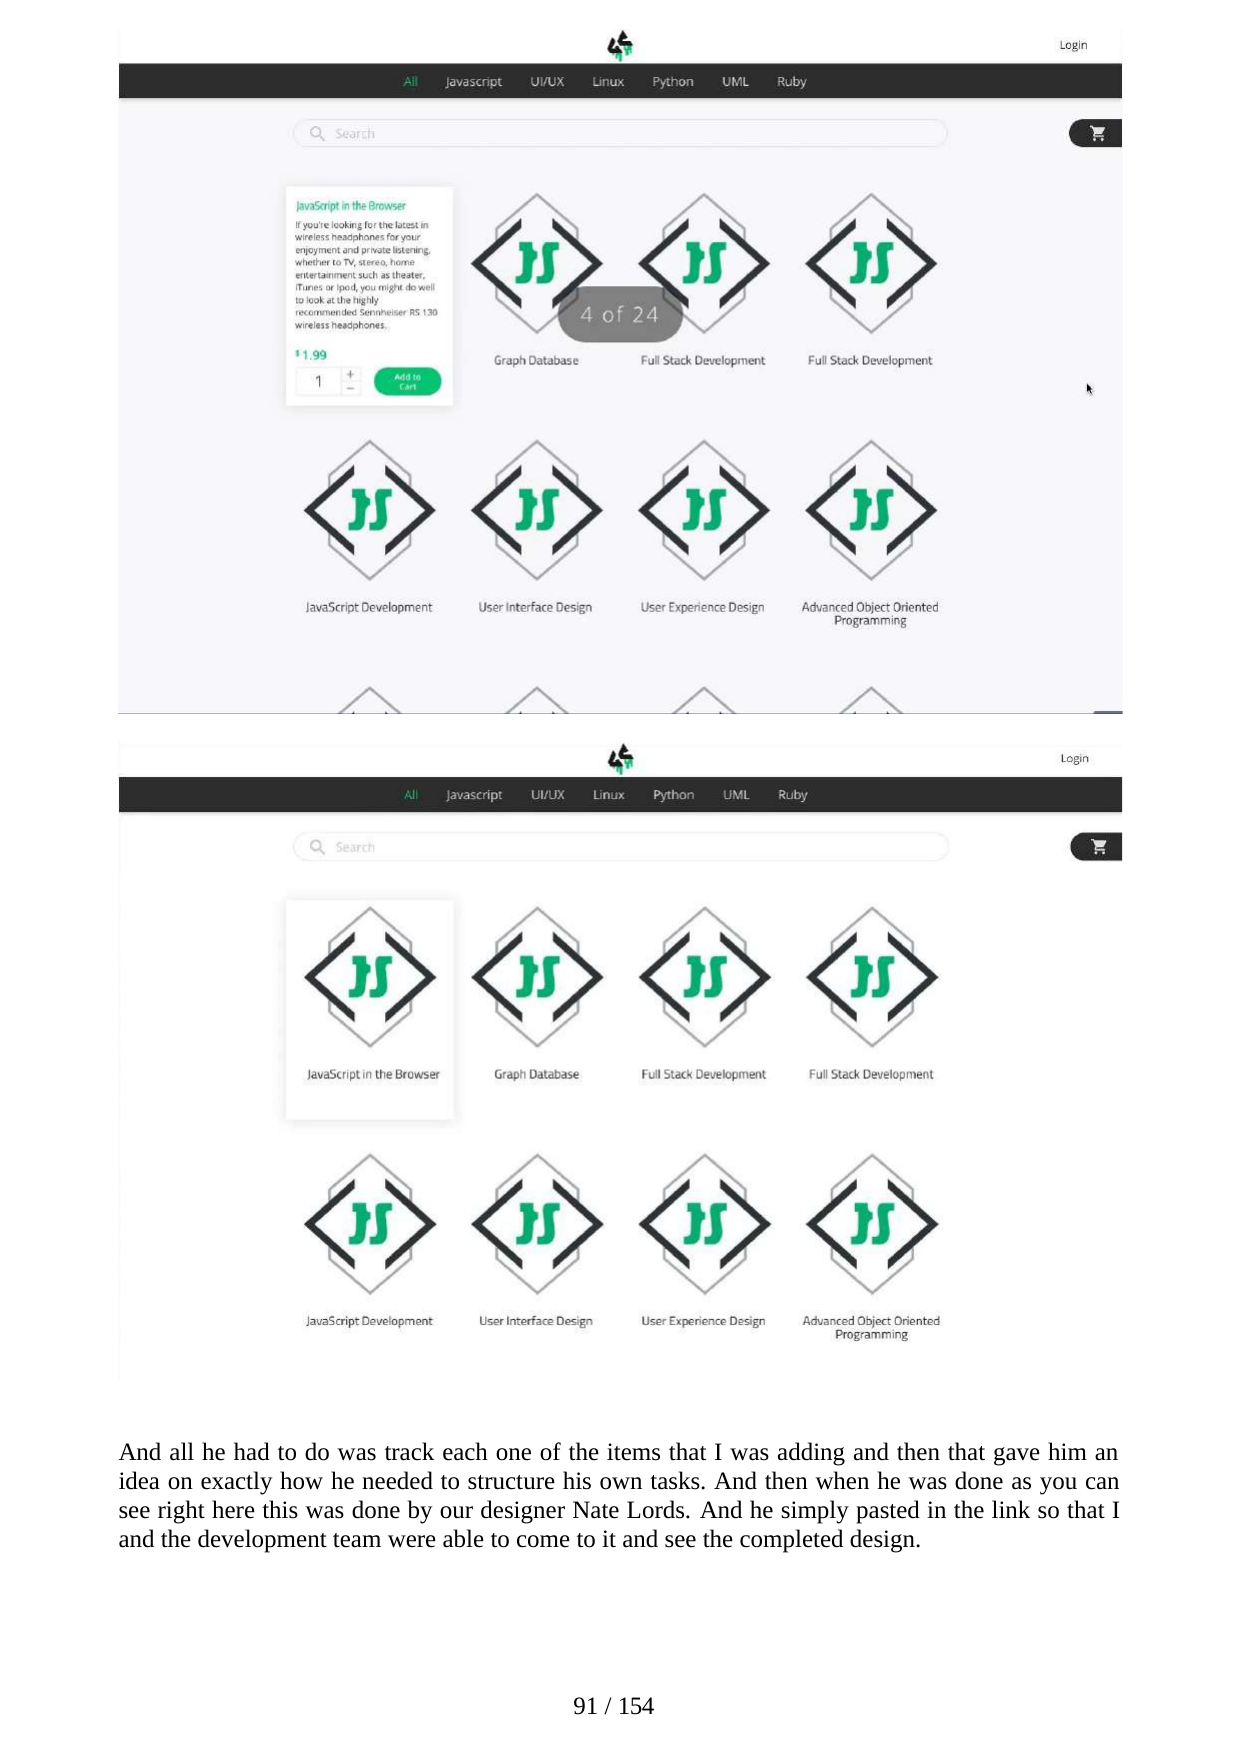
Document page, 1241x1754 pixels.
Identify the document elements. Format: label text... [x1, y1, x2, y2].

picture [118, 29, 1123, 714]
text And all he had to do was track each one of the items that I was adding and then that gave him an idea on exactly how he needed to structure his own tasks. And then when he was done as you can see right here this was done by our designer Nate Lords. And he simply pasted in the link so that I and the development team were able to come to it and see the completed design. [118, 1437, 1121, 1552]
picture [118, 742, 1123, 1380]
